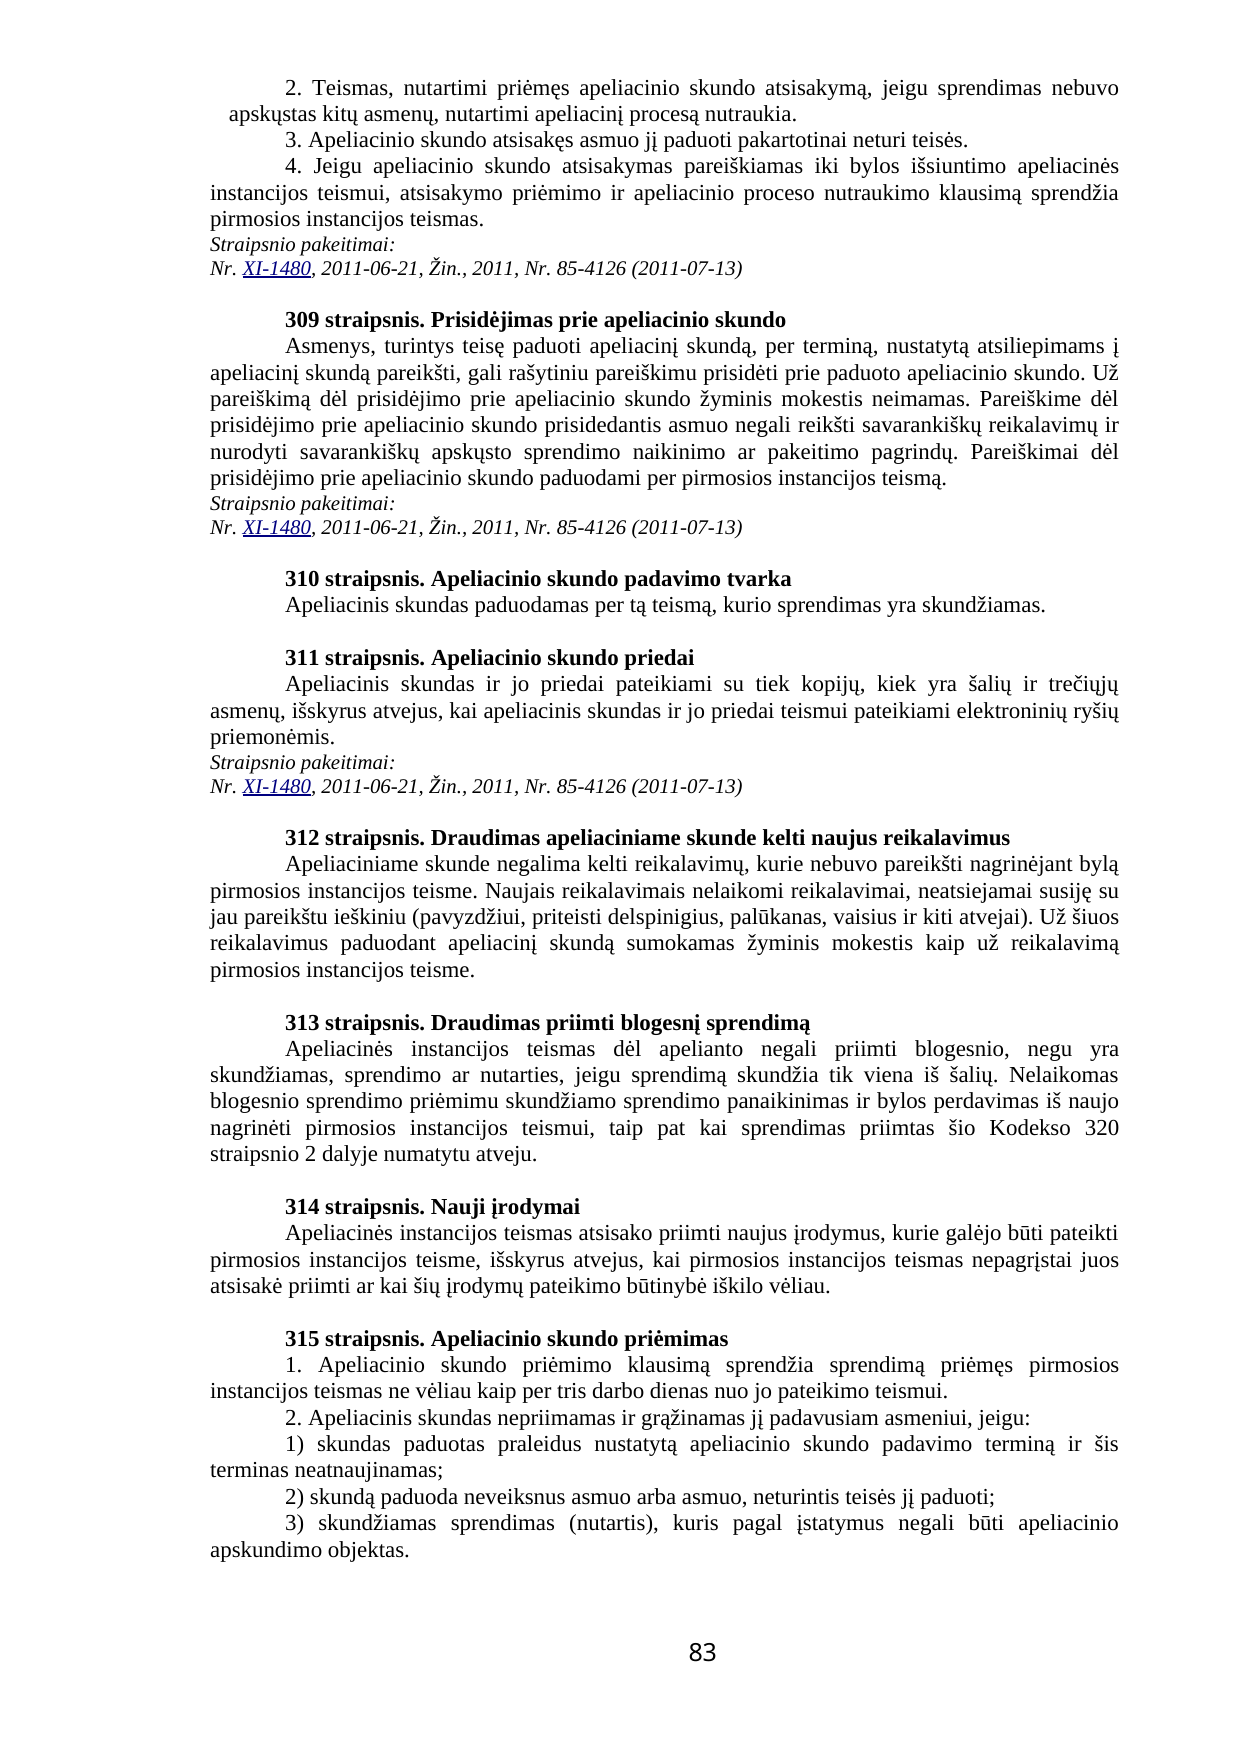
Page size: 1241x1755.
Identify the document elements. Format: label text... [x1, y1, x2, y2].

text Apeliaciniame skunde negalima kelti reikalavimų, kurie nebuvo pareikšti nagrinėjant bylą pirmosios instancijos teisme. Naujais reikalavimais nelaikomi reikalavimai, neatsiejamai susiję su jau pareikštu ieškiniu (pavyzdžiui, priteisti delspinigius, palūkanas, vaisius ir kiti atvejai). Už šiuos reikalavimus paduodant apeliacinį skundą sumokamas žyminis mokestis kaip už reikalavimą pirmosios instancijos teisme. [210, 850, 1120, 982]
text 3. Apeliacinio skundo atsisakęs asmuo jį paduoti pakartotinai neturi teisės. [210, 126, 1120, 153]
text 310 straipsnis. Apeliacinio skundo padavimo tvarka [210, 565, 1120, 591]
text Nr. XI-1480, 2011-06-21, Žin., 2011, Nr. 85-4126 (2011-07-13) [210, 774, 1120, 798]
text 2. Teismas, nutartimi priėmęs apeliacinio skundo atsisakymą, jeigu sprendimas nebuvo apskųstas kitų asmenų, nutartimi apeliacinį procesą nutraukia. [229, 73, 1120, 126]
text 315 straipsnis. Apeliacinio skundo priėmimas [210, 1325, 1120, 1351]
text Nr. XI-1480, 2011-06-21, Žin., 2011, Nr. 85-4126 (2011-07-13) [210, 515, 1120, 539]
text Straipsnio pakeitimai: [210, 491, 1120, 515]
text 1. Apeliacinio skundo priėmimo klausimą sprendžia sprendimą priėmęs pirmosios instancijos teismas ne vėliau kaip per tris darbo dienas nuo jo pateikimo teismui. [210, 1351, 1120, 1404]
text 3) skundžiamas sprendimas (nutartis), kuris pagal įstatymus negali būti apeliacinio apskundimo objektas. [210, 1509, 1120, 1562]
text 309 straipsnis. Prisidėjimas prie apeliacinio skundo [210, 306, 1120, 332]
text Apeliacinis skundas ir jo priedai pateikiami su tiek kopijų, kiek yra šalių ir trečiųjų asmenų, išskyrus atvejus, kai apeliacinis skundas ir jo priedai teismui pateikiami elektroninių ryšių priemonėmis. [210, 671, 1120, 749]
text Apeliacinės instancijos teismas atsisako priimti naujus įrodymus, kurie galėjo būti pateikti pirmosios instancijos teisme, išskyrus atvejus, kai pirmosios instancijos teismas nepagrįstai juos atsisakė priimti ar kai šių įrodymų pateikimo būtinybė iškilo vėliau. [210, 1219, 1120, 1298]
text 1) skundas paduotas praleidus nustatytą apeliacinio skundo padavimo terminą ir šis terminas neatnaujinamas; [210, 1430, 1120, 1483]
text 4. Jeigu apeliacinio skundo atsisakymas pareiškiamas iki bylos išsiuntimo apeliacinės instancijos teismui, atsisakymo priėmimo ir apeliacinio proceso nutraukimo klausimą sprendžia pirmosios instancijos teismas. [210, 153, 1120, 232]
text 311 straipsnis. Apeliacinio skundo priedai [210, 644, 1120, 671]
text Straipsnio pakeitimai: [210, 749, 1120, 774]
text Straipsnio pakeitimai: [210, 232, 1120, 256]
text 314 straipsnis. Nauji įrodymai [210, 1193, 1120, 1219]
text Asmenys, turintys teisę paduoti apeliacinį skundą, per terminą, nustatytą atsiliepimams į apeliacinį skundą pareikšti, gali rašytiniu pareiškimu prisidėti prie paduoto apeliacinio skundo. Už pareiškimą dėl prisidėjimo prie apeliacinio skundo žyminis mokestis neimamas. Pareiškime dėl prisidėjimo prie apeliacinio skundo prisidedantis asmuo negali reikšti savarankiškų reikalavimų ir nurodyti savarankiškų apskųsto sprendimo naikinimo ar pakeitimo pagrindų. Pareiškimai dėl prisidėjimo prie apeliacinio skundo paduodami per pirmosios instancijos teismą. [210, 332, 1120, 491]
text Apeliacinės instancijos teismas dėl apelianto negali priimti blogesnio, negu yra skundžiamas, sprendimo ar nutarties, jeigu sprendimą skundžia tik viena iš šalių. Nelaikomas blogesnio sprendimo priėmimu skundžiamo sprendimo panaikinimas ir bylos perdavimas iš naujo nagrinėti pirmosios instancijos teismui, taip pat kai sprendimas priimtas šio Kodekso 320 straipsnio 2 dalyje numatytu atveju. [210, 1035, 1120, 1167]
text Nr. XI-1480, 2011-06-21, Žin., 2011, Nr. 85-4126 (2011-07-13) [210, 256, 1120, 280]
text 2) skundą paduoda neveiksnus asmuo arba asmuo, neturintis teisės jį paduoti; [210, 1483, 1120, 1509]
text 312 straipsnis. Draudimas apeliaciniame skunde kelti naujus reikalavimus [210, 824, 1120, 850]
text 313 straipsnis. Draudimas priimti blogesnį sprendimą [210, 1008, 1120, 1035]
text 2. Apeliacinis skundas nepriimamas ir grąžinamas jį padavusiam asmeniui, jeigu: [210, 1404, 1120, 1430]
text Apeliacinis skundas paduodamas per tą teismą, kurio sprendimas yra skundžiamas. [210, 591, 1120, 618]
